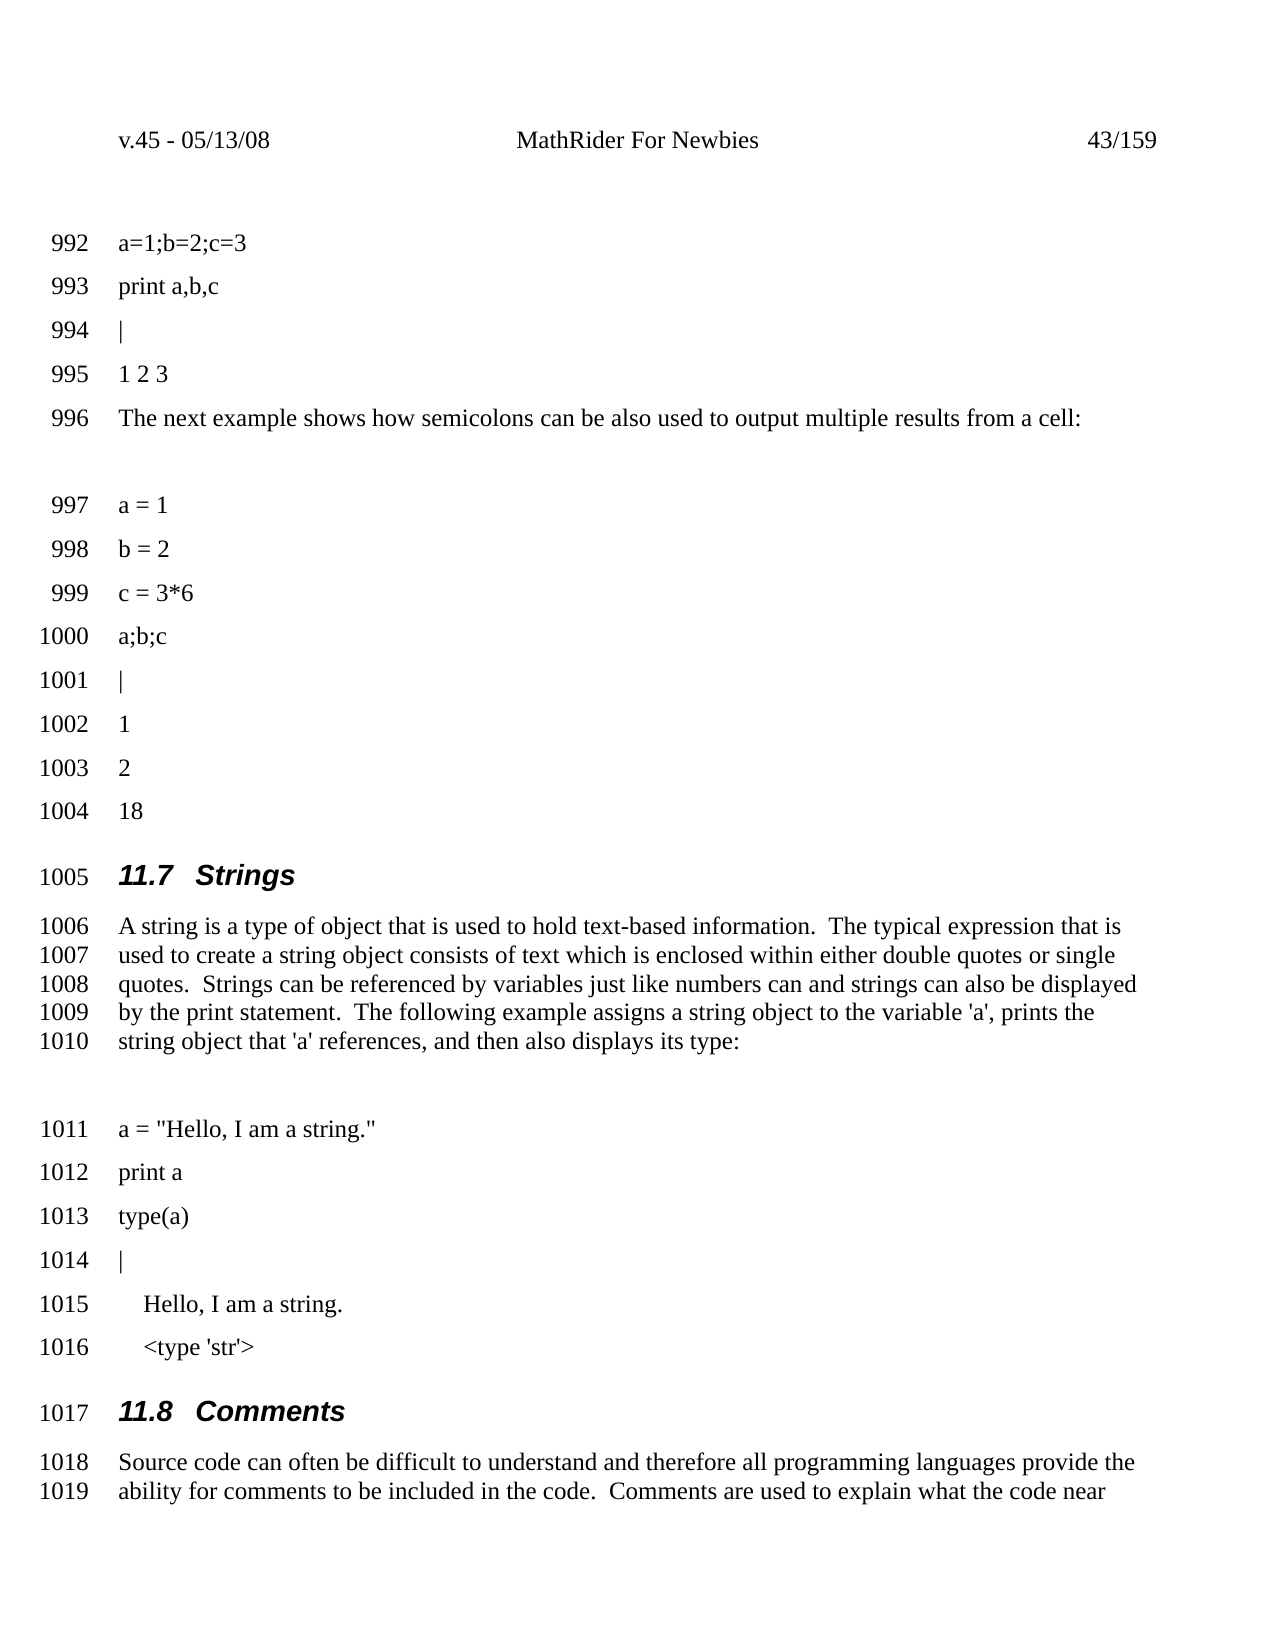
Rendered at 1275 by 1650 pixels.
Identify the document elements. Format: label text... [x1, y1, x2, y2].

text print a,b,c [118, 271, 1157, 300]
text | [118, 665, 1157, 694]
text <type 'str'> [118, 1332, 1157, 1361]
text | [118, 315, 1157, 344]
text 1 2 3 [118, 359, 1157, 388]
text A string is a type of object that is used to hold text-based information. The typical expression that is used to create a string object consists of text which is enclosed within either double quotes or single quotes. Strings can be referenced by variables just like numbers can and strings can also be displayed by the print statement. The following example assigns a string object to the variable 'a', prints the string object that 'a' references, and then also displays its type: [118, 911, 1157, 1055]
text 1 [118, 709, 1157, 738]
text b = 2 [118, 534, 1157, 563]
text Hello, I am a string. [118, 1289, 1157, 1317]
text 2 [118, 753, 1157, 781]
subtitle Comments [118, 1394, 1157, 1427]
subtitle Strings [118, 858, 1157, 891]
text 18 [118, 796, 1157, 825]
text a=1;b=2;c=3 [118, 228, 1157, 256]
text a = 1 [118, 490, 1157, 519]
text print a [118, 1157, 1157, 1186]
text type(a) [118, 1201, 1157, 1230]
text c = 3*6 [118, 578, 1157, 606]
text a = "Hello, I am a string." [118, 1114, 1157, 1142]
text The next example shows how semicolons can be also used to output multiple results from a cell: [118, 403, 1157, 431]
text a;b;c [118, 621, 1157, 650]
text Source code can often be difficult to understand and therefore all programming languages provide the ability for comments to be included in the code. Comments are used to explain what the code near [118, 1447, 1157, 1505]
text | [118, 1245, 1157, 1274]
